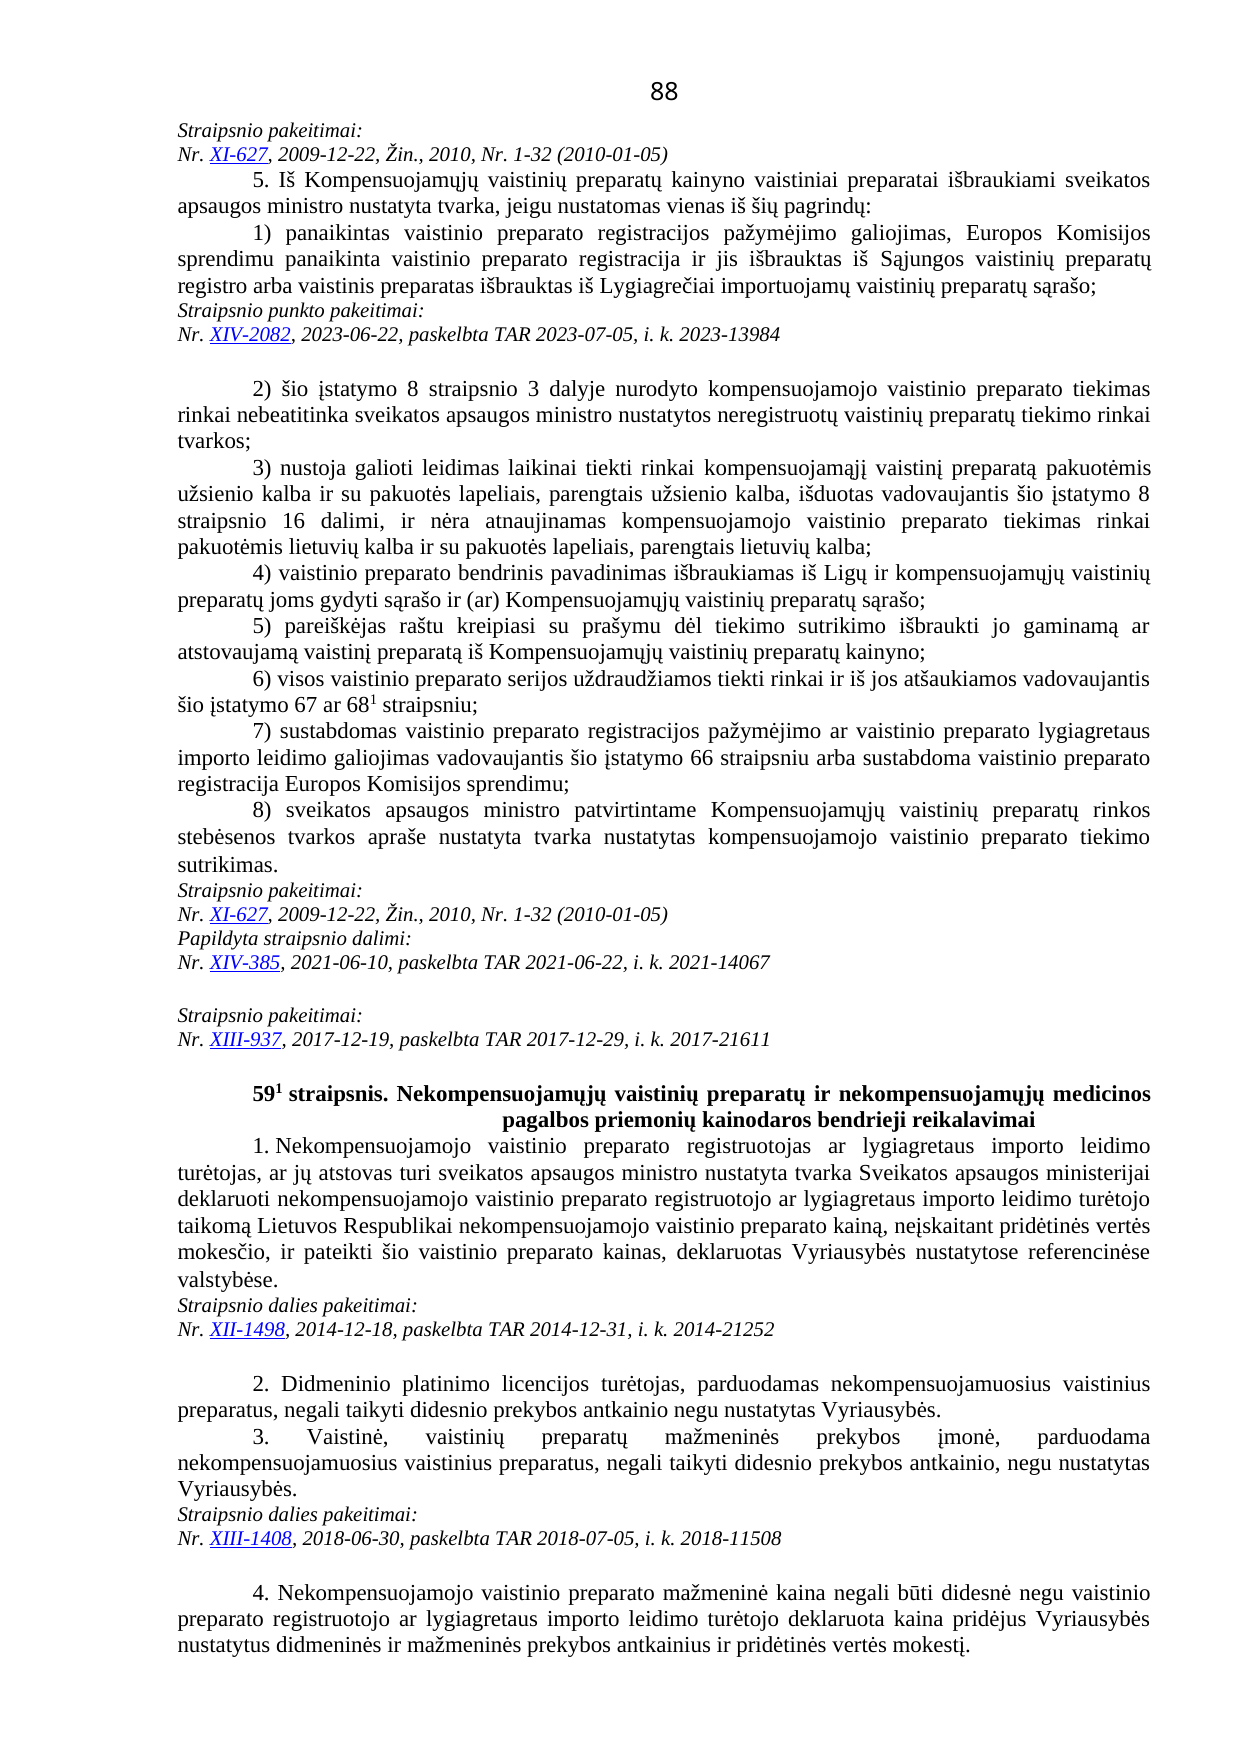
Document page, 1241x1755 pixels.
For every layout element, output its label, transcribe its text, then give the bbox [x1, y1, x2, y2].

text Papildyta straipsnio dalimi: [177, 926, 1152, 950]
text 5) pareiškėjas raštu kreipiasi su prašymu dėl tiekimo sutrikimo išbraukti jo gaminamą ar atstovaujamą vaistinį preparatą iš Kompensuojamųjų vaistinių preparatų kainyno; [177, 612, 1152, 665]
text Nr. XIV-2082, 2023-06-22, paskelbta TAR 2023-07-05, i. k. 2023-13984 [177, 322, 1152, 346]
text 5. Iš Kompensuojamųjų vaistinių preparatų kainyno vaistiniai preparatai išbraukiami sveikatos apsaugos ministro nustatyta tvarka, jeigu nustatomas vienas iš šių pagrindų: [177, 166, 1152, 219]
text Straipsnio pakeitimai: [177, 878, 1152, 902]
text 4) vaistinio preparato bendrinis pavadinimas išbraukiamas iš Ligų ir kompensuojamųjų vaistinių preparatų joms gydyti sąrašo ir (ar) Kompensuojamųjų vaistinių preparatų sąrašo; [177, 559, 1152, 612]
text Nr. XIV-385, 2021-06-10, paskelbta TAR 2021-06-22, i. k. 2021-14067 [177, 950, 1152, 974]
subtitle 591 straipsnis. Nekompensuojamųjų vaistinių preparatų ir nekompensuojamųjų medicinos pagalbos priemonių kainodaros bendrieji reikalavimai [252, 1080, 1152, 1133]
text Straipsnio punkto pakeitimai: [177, 298, 1152, 322]
text Nr. XI-627, 2009-12-22, Žin., 2010, Nr. 1-32 (2010-01-05) [177, 142, 1152, 166]
text Nr. XIII-1408, 2018-06-30, paskelbta TAR 2018-07-05, i. k. 2018-11508 [177, 1526, 1152, 1550]
text 2) šio įstatymo 8 straipsnio 3 dalyje nurodyto kompensuojamojo vaistinio preparato tiekimas rinkai nebeatitinka sveikatos apsaugos ministro nustatytos neregistruotų vaistinių preparatų tiekimo rinkai tvarkos; [177, 375, 1152, 454]
text 1) panaikintas vaistinio preparato registracijos pažymėjimo galiojimas, Europos Komisijos sprendimu panaikinta vaistinio preparato registracija ir jis išbrauktas iš Sąjungos vaistinių preparatų registro arba vaistinis preparatas išbrauktas iš Lygiagrečiai importuojamų vaistinių preparatų sąrašo; [177, 219, 1152, 298]
text 1. Nekompensuojamojo vaistinio preparato registruotojas ar lygiagretaus importo leidimo turėtojas, ar jų atstovas turi sveikatos apsaugos ministro nustatyta tvarka Sveikatos apsaugos ministerijai deklaruoti nekompensuojamojo vaistinio preparato registruotojo ar lygiagretaus importo leidimo turėtojo taikomą Lietuvos Respublikai nekompensuojamojo vaistinio preparato kainą, neįskaitant pridėtinės vertės mokesčio, ir pateikti šio vaistinio preparato kainas, deklaruotas Vyriausybės nustatytose referencinėse valstybėse. [177, 1133, 1152, 1293]
text Straipsnio pakeitimai: [177, 1003, 1152, 1027]
text Straipsnio dalies pakeitimai: [177, 1502, 1152, 1526]
text 4. Nekompensuojamojo vaistinio preparato mažmeninė kaina negali būti didesnė negu vaistinio preparato registruotojo ar lygiagretaus importo leidimo turėtojo deklaruota kaina pridėjus Vyriausybės nustatytus didmeninės ir mažmeninės prekybos antkainius ir pridėtinės vertės mokestį. [177, 1579, 1152, 1658]
text Straipsnio dalies pakeitimai: [177, 1293, 1152, 1317]
text 7) sustabdomas vaistinio preparato registracijos pažymėjimo ar vaistinio preparato lygiagretaus importo leidimo galiojimas vadovaujantis šio įstatymo 66 straipsniu arba sustabdoma vaistinio preparato registracija Europos Komisijos sprendimu; [177, 717, 1152, 797]
text 3) nustoja galioti leidimas laikinai tiekti rinkai kompensuojamąjį vaistinį preparatą pakuotėmis užsienio kalba ir su pakuotės lapeliais, parengtais užsienio kalba, išduotas vadovaujantis šio įstatymo 8 straipsnio 16 dalimi, ir nėra atnaujinamas kompensuojamojo vaistinio preparato tiekimas rinkai pakuotėmis lietuvių kalba ir su pakuotės lapeliais, parengtais lietuvių kalba; [177, 454, 1152, 559]
text 6) visos vaistinio preparato serijos uždraudžiamos tiekti rinkai ir iš jos atšaukiamos vadovaujantis šio įstatymo 67 ar 681 straipsniu; [177, 665, 1152, 717]
text 3. Vaistinė, vaistinių preparatų mažmeninės prekybos įmonė, parduodama nekompensuojamuosius vaistinius preparatus, negali taikyti didesnio prekybos antkainio, negu nustatytas Vyriausybės. [177, 1423, 1152, 1502]
text Nr. XII-1498, 2014-12-18, paskelbta TAR 2014-12-31, i. k. 2014-21252 [177, 1317, 1152, 1341]
text Straipsnio pakeitimai: [177, 118, 1152, 142]
subtitle 2. Didmeninio platinimo licencijos turėtojas, parduodamas nekompensuojamuosius vaistinius preparatus, negali taikyti didesnio prekybos antkainio negu nustatytas Vyriausybės. [177, 1370, 1152, 1423]
text 8) sveikatos apsaugos ministro patvirtintame Kompensuojamųjų vaistinių preparatų rinkos stebėsenos tvarkos apraše nustatyta tvarka nustatytas kompensuojamojo vaistinio preparato tiekimo sutrikimas. [177, 797, 1152, 878]
text Nr. XIII-937, 2017-12-19, paskelbta TAR 2017-12-29, i. k. 2017-21611 [177, 1027, 1152, 1051]
text Nr. XI-627, 2009-12-22, Žin., 2010, Nr. 1-32 (2010-01-05) [177, 902, 1152, 926]
